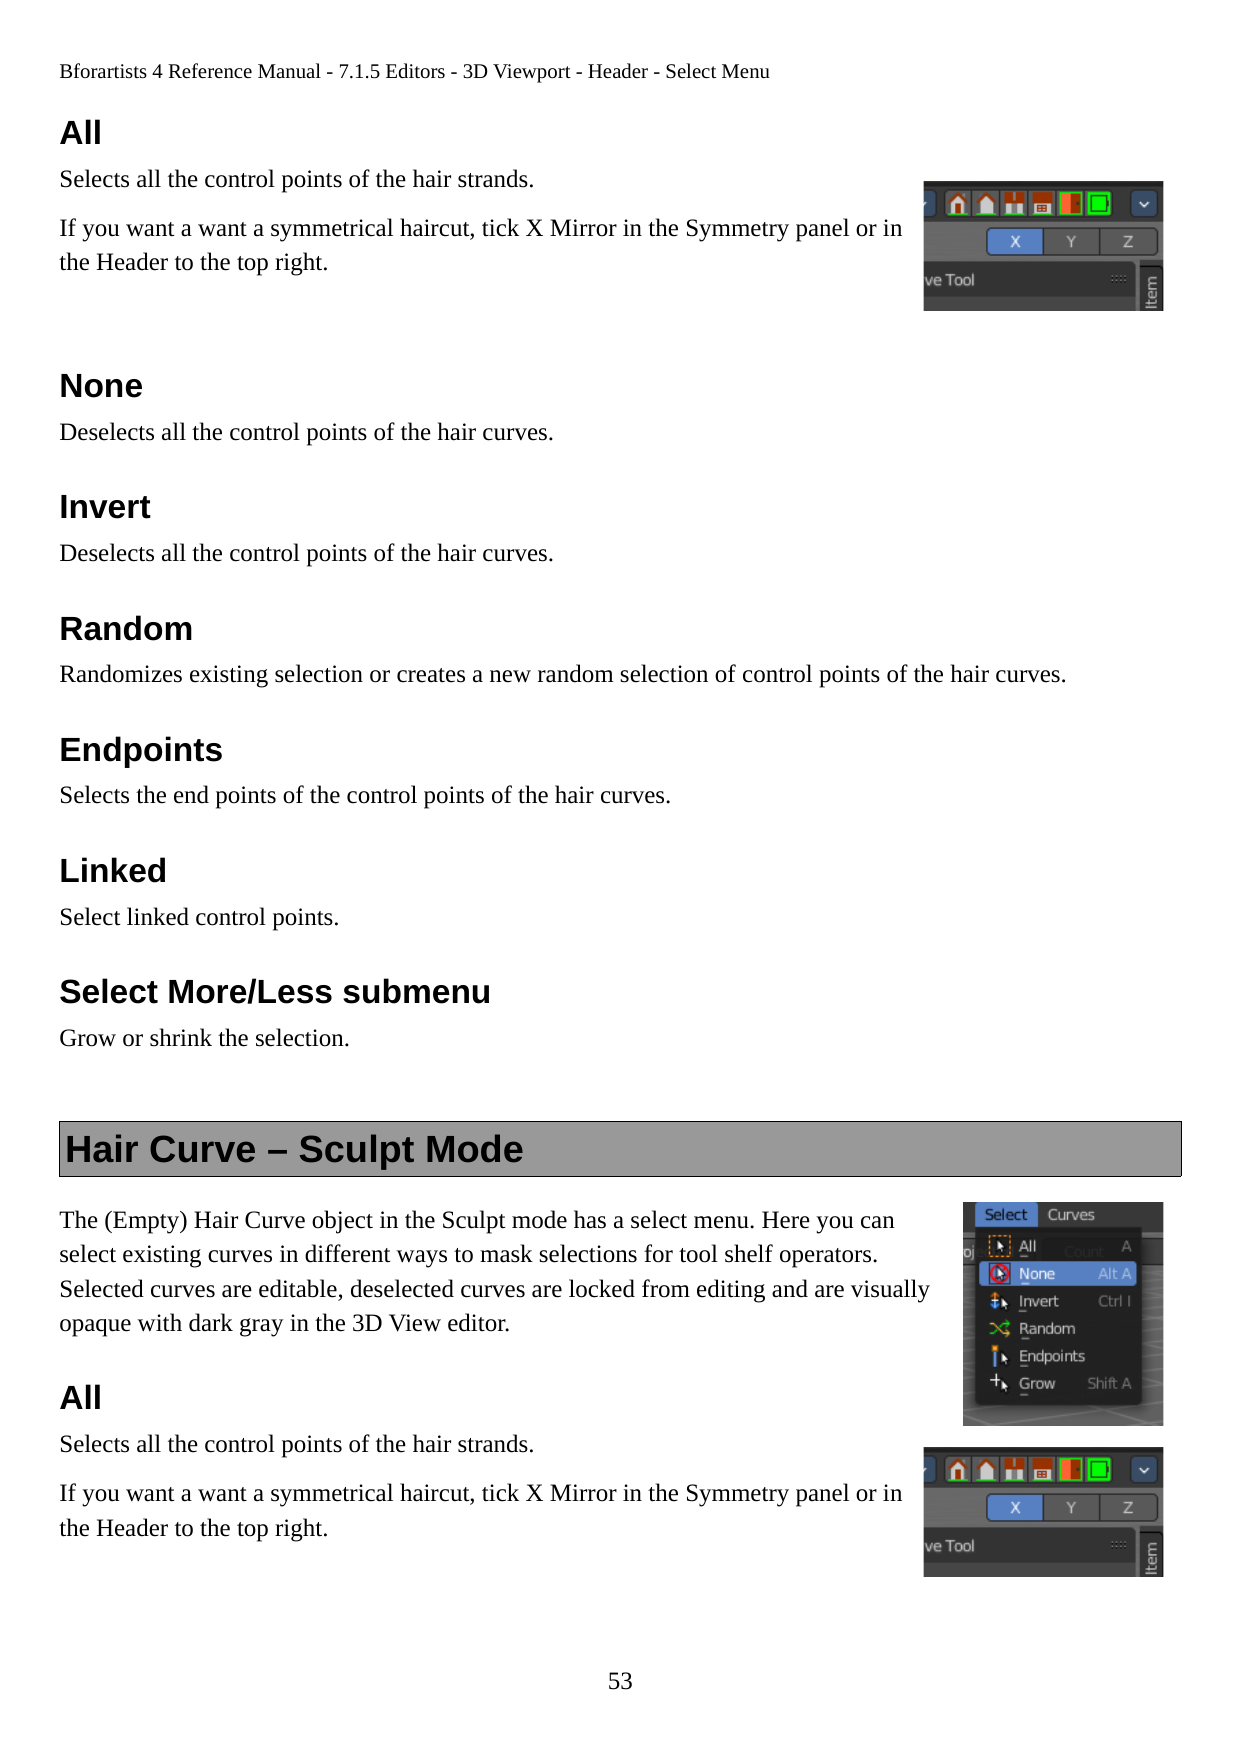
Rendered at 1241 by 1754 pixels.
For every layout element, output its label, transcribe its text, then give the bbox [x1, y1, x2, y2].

text Randomizes existing selection or creates a new random selection of control points of the hair curves. [59, 659, 1181, 688]
text If you want a want a symmetrical haircut, tick X Mirror in the Symmetry panel or in the Header to the top right. [59, 1478, 923, 1542]
subtitle Invert [59, 487, 1181, 526]
subtitle All [59, 1378, 963, 1417]
subtitle Endpoints [59, 729, 1181, 768]
text If you want a want a symmetrical haircut, tick X Mirror in the Symmetry panel or in the Header to the top right. [59, 213, 923, 276]
text Grow or shrink the selection. [59, 1023, 1181, 1051]
text Selects all the control points of the hair strands. [59, 1429, 1181, 1458]
subtitle All [59, 113, 1181, 151]
text Select linked control points. [59, 902, 1181, 930]
subtitle [1164, 1378, 1181, 1417]
subtitle Linked [59, 850, 1181, 889]
picture [963, 1202, 1164, 1426]
picture [923, 181, 1164, 311]
subtitle Random [59, 608, 1181, 647]
text Deselects all the control points of the hair curves. [59, 538, 1181, 567]
text Selects the end points of the control points of the hair curves. [59, 781, 1181, 809]
text Deselects all the control points of the hair curves. [59, 417, 1181, 446]
text Selects all the control points of the hair strands. [59, 164, 1181, 192]
subtitle Select More/Less submenu [59, 971, 1181, 1010]
text The (Empty) Hair Curve object in the Sculpt mode has a select menu. Here you can select existing curves in different ways to mask selections for tool shelf operators. Selected curves are editable, deselected curves are locked from editing and are visually opaque with dark gray in the 3D View editor. [59, 1205, 963, 1337]
table_header Hair Curve – Sculpt Mode [60, 1122, 1181, 1176]
subtitle None [59, 366, 1181, 405]
picture [923, 1447, 1164, 1577]
